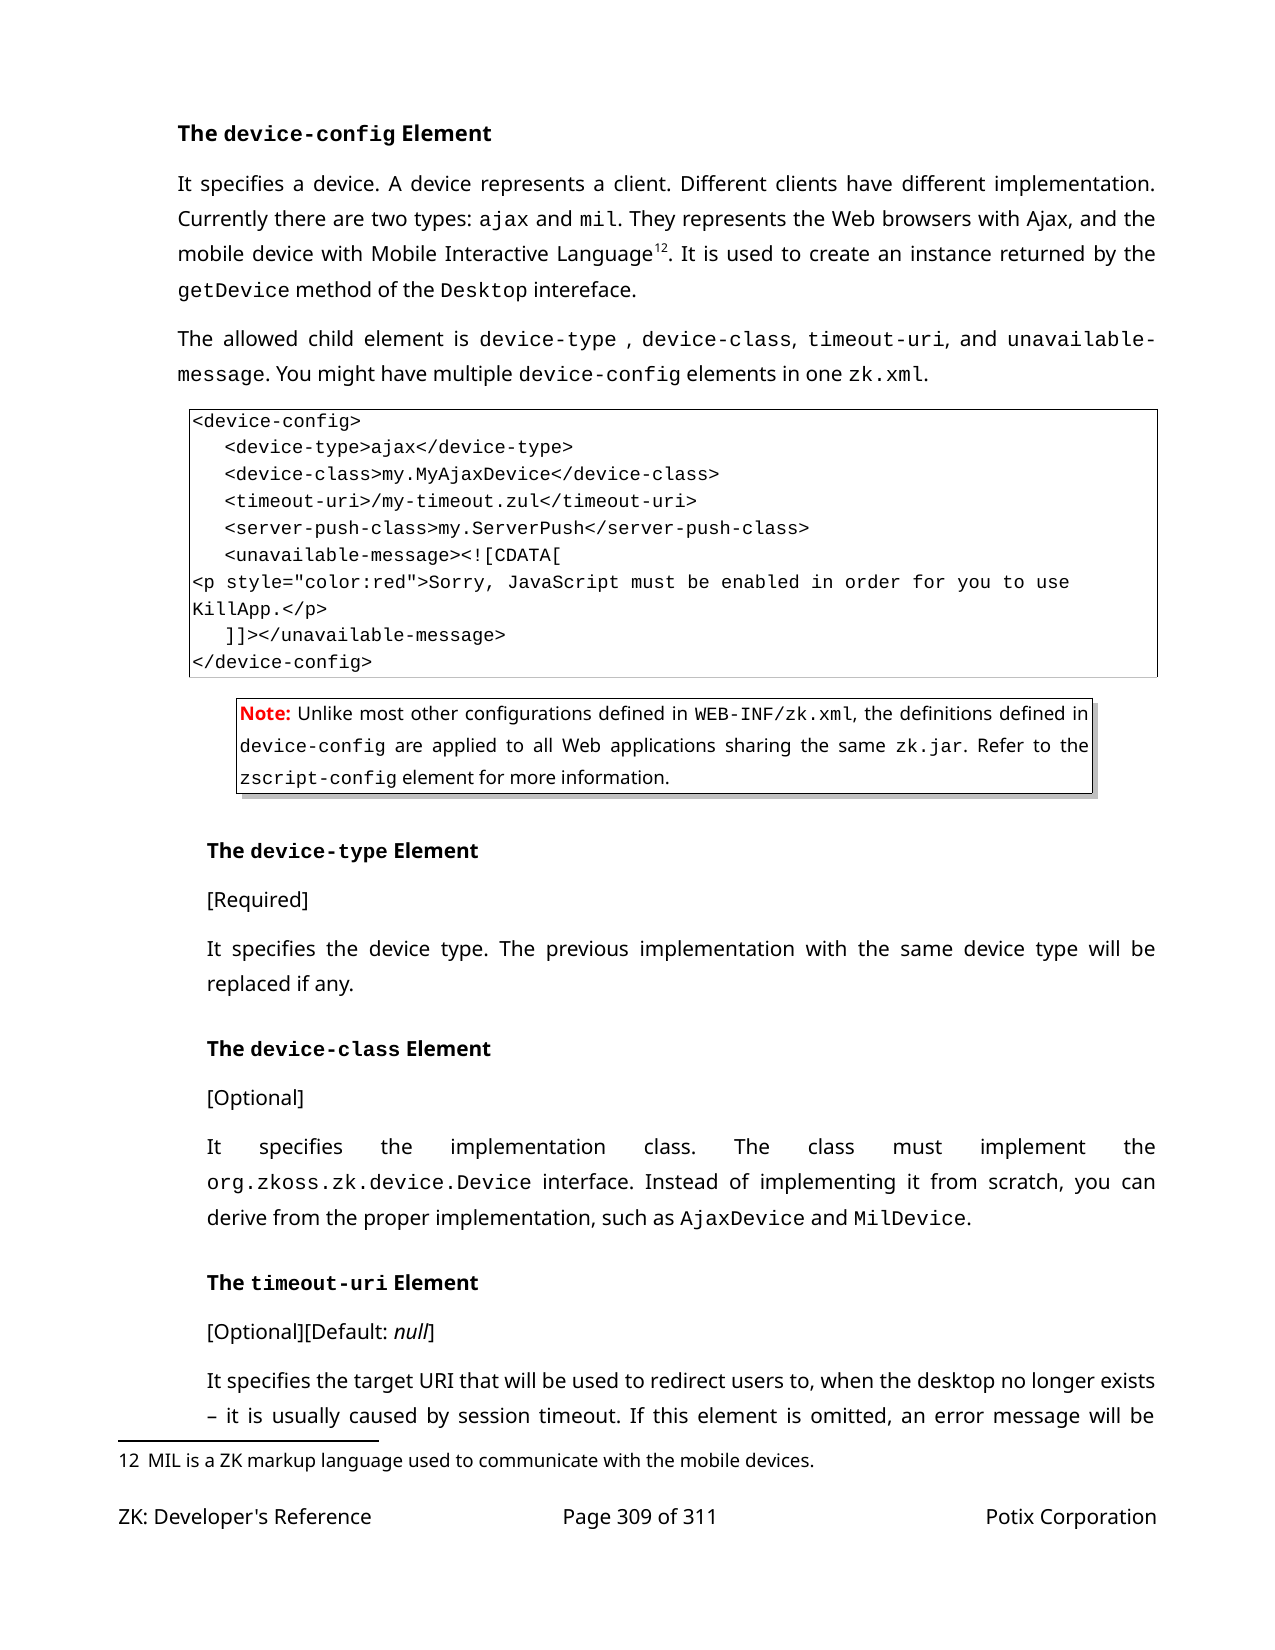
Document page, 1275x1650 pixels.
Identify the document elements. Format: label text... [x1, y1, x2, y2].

text Note: Unlike most other configurations defined in WEB-INF/zk.xml, the definitions defined in device-config are applied to all Web applications sharing the same zk.jar. Refer to the zscript-config element for more information. [237, 699, 1092, 793]
text It specifies a device. A device represents a client. Different clients have different implementation. Currently there are two types: ajax and mil. They represents the Web browsers with Ajax, and the mobile device with Mobile Interactive Language. It is used to create an instance returned by the getDevice method of the Desktop intereface. [177, 169, 1157, 303]
text [Required] [207, 885, 1157, 913]
subtitle The device-config Element [177, 118, 1157, 148]
text <server-push-class>my.ServerPush</server-push-class> [190, 516, 1157, 540]
text [Optional][Default: null] [207, 1317, 1157, 1346]
text <unavailable-message><![CDATA[ <p style="color:red">Sorry, JavaScript must be enabled in order for you to use KillApp.</p> ]]></unavailable-message> </device-config> [190, 543, 1157, 677]
text <timeout-uri>/my-timeout.zul</timeout-uri> [190, 489, 1157, 513]
text The allowed child element is device-type , device-class, timeout-uri, and unavailable-message. You might have multiple device-config elements in one zk.xml. [177, 324, 1157, 388]
text It specifies the device type. The previous implementation with the same device type will be replaced if any. [207, 934, 1157, 997]
text It specifies the implementation class. The class must implement the org.zkoss.zk.device.Device interface. Instead of implementing it from scratch, you can derive from the proper implementation, such as AjaxDevice and MilDevice. [207, 1132, 1157, 1231]
text MIL is a ZK markup language used to communicate with the mobile devices. [118, 1447, 1157, 1473]
subtitle The device-class Element [207, 1034, 1157, 1063]
subtitle The timeout-uri Element [207, 1268, 1157, 1297]
subtitle The device-type Element [207, 836, 1157, 864]
text It specifies the target URI that will be used to redirect users to, when the desktop no longer exists – it is usually caused by session timeout. If this element is omitted, an error message will be [207, 1366, 1157, 1429]
text <device-config> <device-type>ajax</device-type> <device-class>my.MyAjaxDevice</device-class> [190, 410, 1157, 486]
text [Optional] [207, 1083, 1157, 1112]
